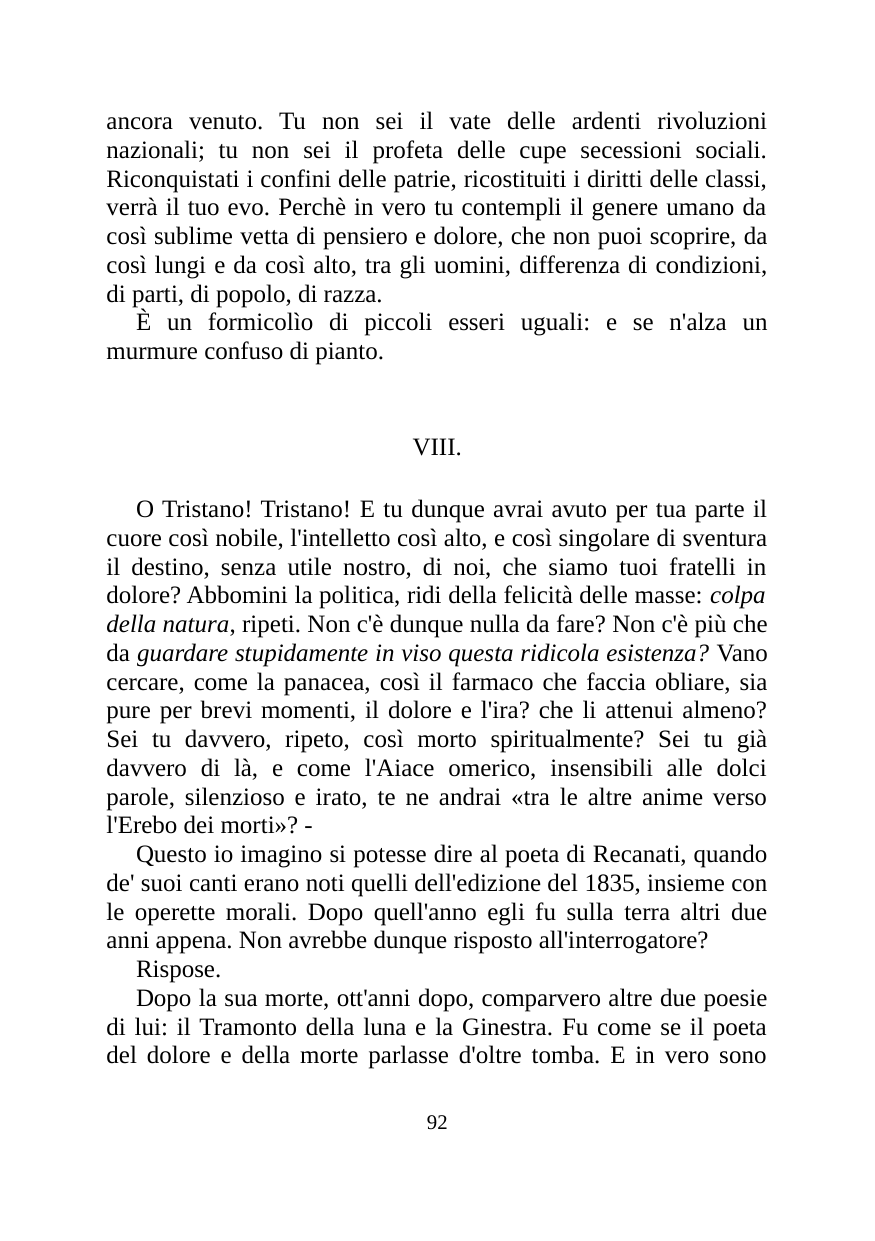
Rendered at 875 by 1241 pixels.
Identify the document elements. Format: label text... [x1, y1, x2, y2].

text Rispose. [106, 954, 768, 983]
text Dopo la sua morte, ott'anni dopo, comparvero altre due poesie di lui: il Tramonto della luna e la Ginestra. Fu come se il poeta del dolore e della morte parlasse d'oltre tomba. E in vero sono [106, 983, 768, 1069]
text VIII. [106, 432, 768, 461]
text ancora venuto. Tu non sei il vate delle ardenti rivoluzioni nazionali; tu non sei il profeta delle cupe secessioni sociali. Riconquistati i confini delle patrie, ricostituiti i diritti delle classi, verrà il tuo evo. Perchè in vero tu contempli il genere umano da così sublime vetta di pensiero e dolore, che non puoi scoprire, da così lungi e da così alto, tra gli uomini, differenza di condizioni, di parti, di popolo, di razza. [106, 106, 768, 307]
text È un formicolìo di piccoli esseri uguali: e se n'alza un murmure confuso di pianto. [106, 307, 768, 365]
text Questo io imagino si potesse dire al poeta di Recanati, quando de' suoi canti erano noti quelli dell'edizione del 1835, insieme con le operette morali. Dopo quell'anno egli fu sulla terra altri due anni appena. Non avrebbe dunque risposto all'interrogatore? [106, 839, 768, 954]
text O Tristano! Tristano! E tu dunque avrai avuto per tua parte il cuore così nobile, l'intelletto così alto, e così singolare di sventura il destino, senza utile nostro, di noi, che siamo tuoi fratelli in dolore? Abbomini la politica, ridi della felicità delle masse: colpa della natura, ripeti. Non c'è dunque nulla da fare? Non c'è più che da guardare stupidamente in viso questa ridicola esistenza? Vano cercare, come la panacea, così il farmaco che faccia obliare, sia pure per brevi momenti, il dolore e l'ira? che li attenui almeno? Sei tu davvero, ripeto, così morto spiritualmente? Sei tu già davvero di là, e come l'Aiace omerico, insensibili alle dolci parole, silenzioso e irato, te ne andrai «tra le altre anime verso l'Erebo dei morti»? - [106, 494, 768, 839]
